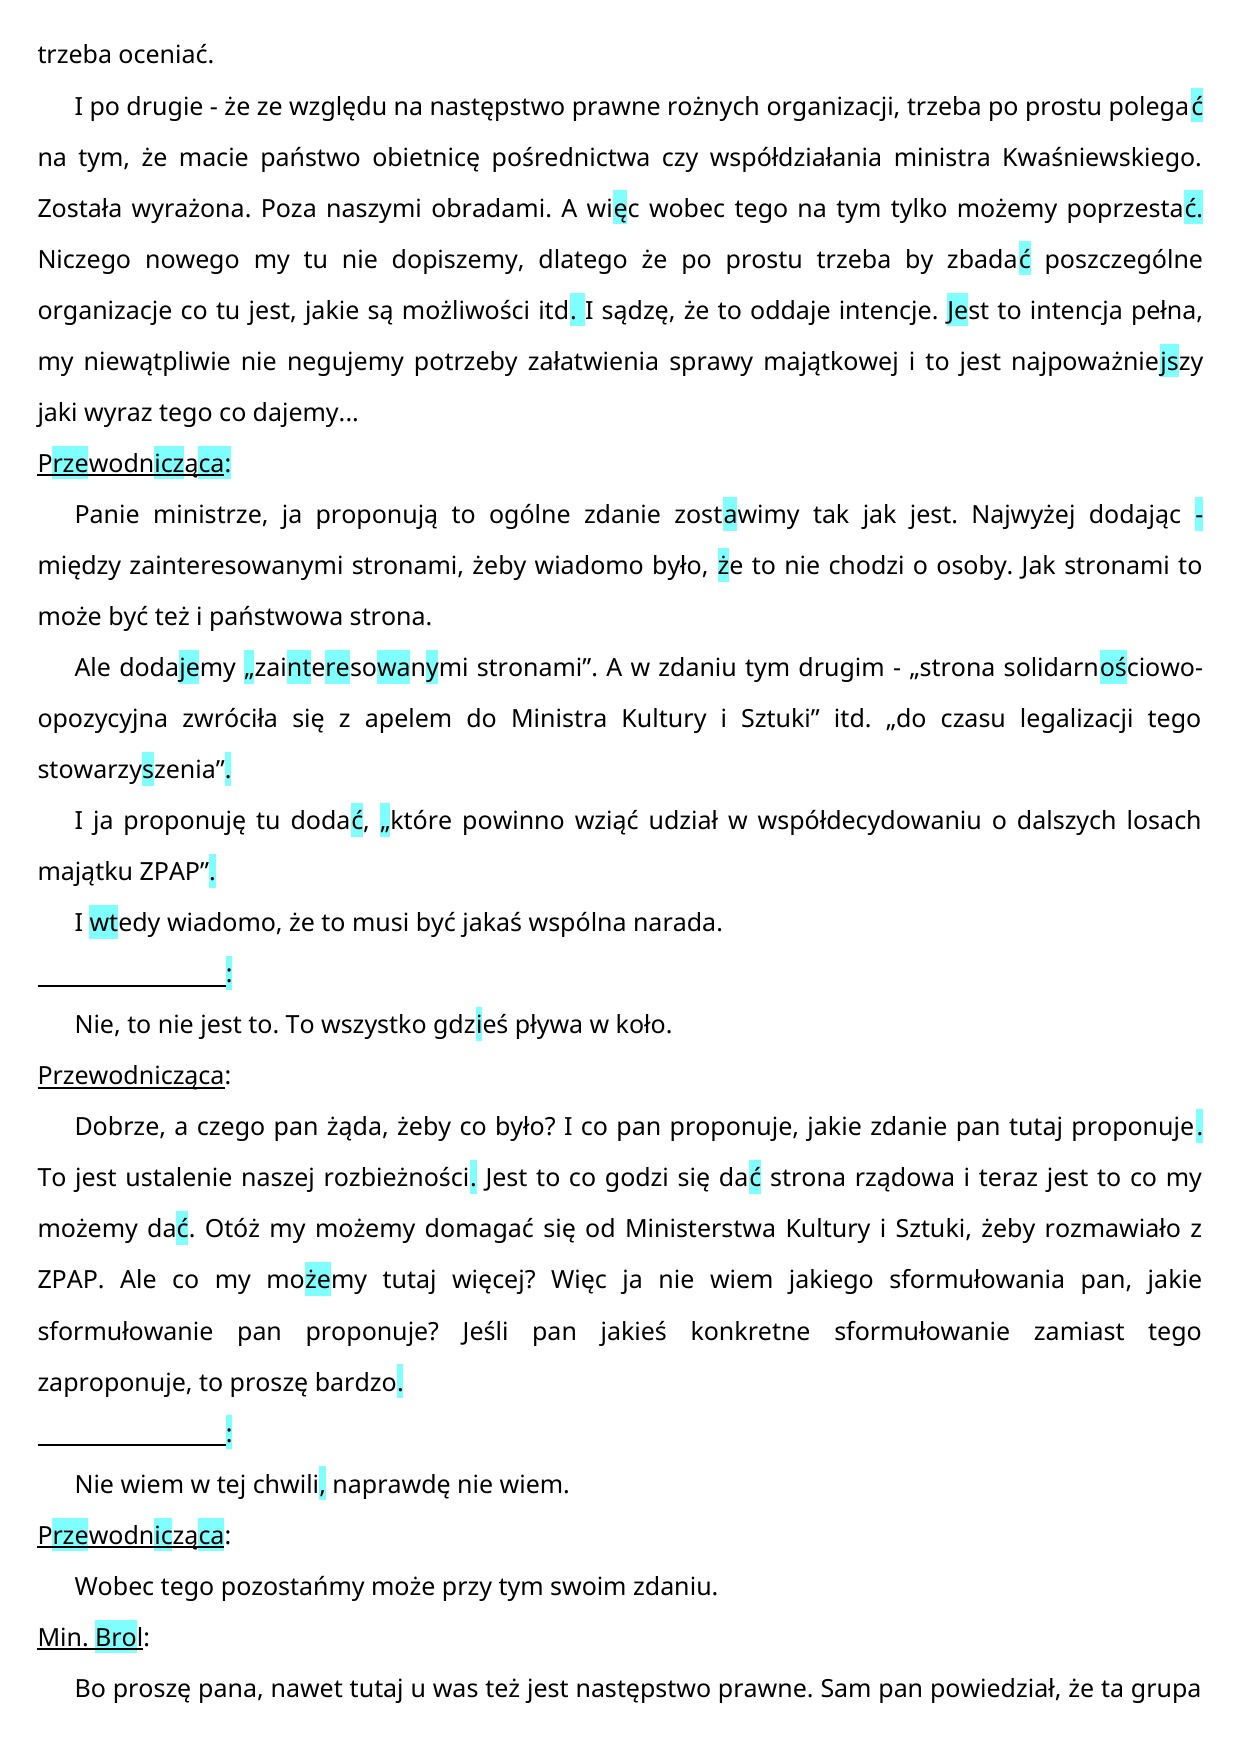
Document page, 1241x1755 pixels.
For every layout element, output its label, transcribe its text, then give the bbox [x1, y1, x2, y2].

text Ale dodajemy „zainteresowanymi stronami”. A w zdaniu tym drugim - „strona solidarnościowo-opozycyjna zwróciła się z apelem do Ministra Kultury i Sztuki” itd. „do czasu legalizacji tego stowarzyszenia”. [37, 650, 1203, 786]
text Przewodnicząca: [37, 1517, 1203, 1551]
text Dobrze, a czego pan żąda, żeby co było? I co pan proponuje, jakie zdanie pan tutaj proponuje. To jest ustalenie naszej rozbieżności. Jest to co godzi się dać strona rządowa i teraz jest to co my możemy dać. Otóż my możemy domagać się od Ministerstwa Kultury i Sztuki, żeby rozmawiało z ZPAP. Ale co my możemy tutaj więcej? Więc ja nie wiem jakiego sformułowania pan, jakie sformułowanie pan proponuje? Jeśli pan jakieś konkretne sformułowanie zamiast tego zaproponuje, to proszę bardzo. [37, 1109, 1203, 1398]
text Nie wiem w tej chwili, naprawdę nie wiem. [37, 1466, 1203, 1500]
text Min. Brol: [37, 1619, 1203, 1653]
text Nie, to nie jest to. To wszystko gdzieś pływa w koło. [37, 1007, 1203, 1041]
text Bo proszę pana, nawet tutaj u was też jest następstwo prawne. Sam pan powiedział, że ta grupa [37, 1671, 1203, 1704]
text Panie ministrze, ja proponują to ogólne zdanie zostawimy tak jak jest. Najwyżej dodając - między zainteresowanymi stronami, żeby wiadomo było, że to nie chodzi o osoby. Jak stronami to może być też i państwowa strona. [37, 497, 1203, 633]
text trzeba oceniać. [37, 37, 1203, 71]
text Wobec tego pozostańmy może przy tym swoim zdaniu. [37, 1568, 1203, 1602]
text I wtedy wiadomo, że to musi być jakaś wspólna narada. [37, 905, 1203, 939]
text : [37, 956, 1203, 990]
text I po drugie - że ze względu na następstwo prawne rożnych organizacji, trzeba po prostu polegać na tym, że macie państwo obietnicę pośrednictwa czy współdziałania ministra Kwaśniewskiego. Została wyrażona. Poza naszymi obradami. A więc wobec tego na tym tylko możemy poprzestać. Niczego nowego my tu nie dopiszemy, dlatego że po prostu trzeba by zbadać poszczególne organizacje co tu jest, jakie są możliwości itd. I sądzę, że to oddaje intencje. Jest to intencja pełna, my niewątpliwie nie negujemy potrzeby załatwienia sprawy majątkowej i to jest najpoważniejszy jaki wyraz tego co dajemy... [37, 88, 1203, 428]
text Przewodnicząca: [37, 1058, 1203, 1092]
text I ja proponuję tu dodać, „które powinno wziąć udział w współdecydowaniu o dalszych losach majątku ZPAP”. [37, 803, 1203, 888]
text Przewodnicząca: [37, 446, 1203, 479]
text : [37, 1415, 1203, 1449]
